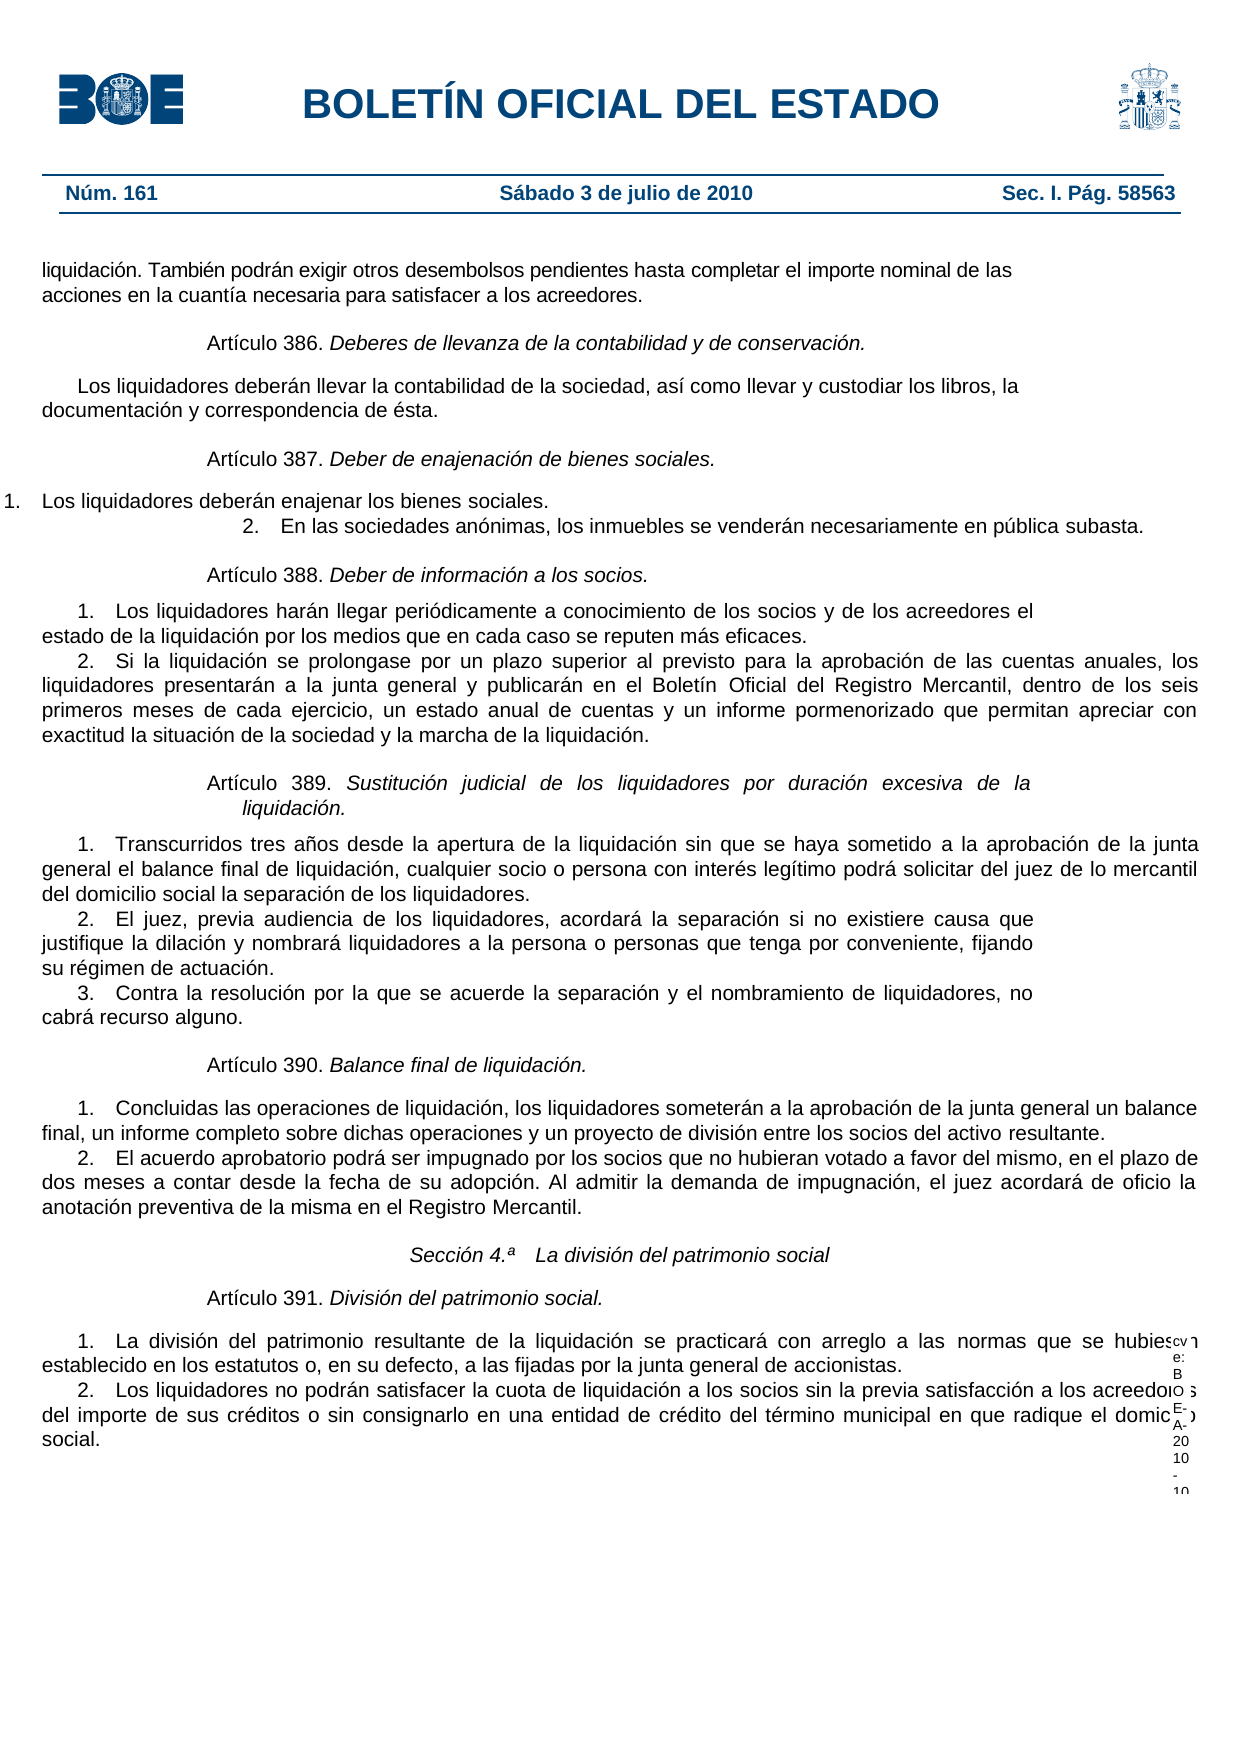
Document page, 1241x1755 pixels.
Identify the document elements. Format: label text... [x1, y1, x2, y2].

list En las sociedades anónimas, los inmuebles se venderán necesariamente en pública subasta. [207, 514, 1199, 538]
list La división del patrimonio resultante de la liquidación se practicará con arreglo a las normas que se hubiesen establecido en los estatutos o, en su defecto, a las fijadas por la junta general de accionistas. [42, 1328, 1199, 1494]
text Artículo 388. Deber de información a los socios. [207, 562, 1199, 586]
list Los liquidadores no podrán satisfacer la cuota de liquidación a los socios sin la previa satisfacción a los acreedores del importe de sus créditos o sin consignarlo en una entidad de crédito del término municipal en que radique el domicilio social. [42, 1378, 1171, 1451]
text liquidación. También podrán exigir otros desembolsos pendientes hasta completar el importe nominal de las acciones en la cuantía necesaria para satisfacer a los acreedores. [42, 258, 1042, 306]
text Artículo 390. Balance final de liquidación. [207, 1053, 1199, 1077]
text Artículo 387. Deber de enajenación de bienes sociales. [207, 446, 1199, 470]
text Artículo 391. División del patrimonio social. [207, 1286, 1199, 1310]
subtitle Núm. 161 Sábado 3 de julio de 2010 Sec. I. Pág. 58563 [42, 180, 1199, 204]
list Concluidas las operaciones de liquidación, los liquidadores someterán a la aprobación de la junta general un balance final, un informe completo sobre dichas operaciones y un proyecto de división entre los socios del activo resultante. [42, 1096, 1199, 1144]
text Artículo 389. Sustitución judicial de los liquidadores por duración excesiva de la liquidación. [207, 771, 1034, 820]
list El acuerdo aprobatorio podrá ser impugnado por los socios que no hubieran votado a favor del mismo, en el plazo de dos meses a contar desde la fecha de su adopción. Al admitir la demanda de impugnación, el juez acordará de oficio la anotación preventiva de la misma en el Registro Mercantil. [42, 1145, 1199, 1218]
list El juez, previa audiencia de los liquidadores, acordará la separación si no existiere causa que justifique la dilación y nombrará liquidadores a la persona o personas que tenga por conveniente, fijando su régimen de actuación. [42, 906, 1034, 979]
text Sección 4.ª La división del patrimonio social [42, 1243, 1199, 1267]
list Si la liquidación se prolongase por un plazo superior al previsto para la aprobación de las cuentas anuales, los liquidadores presentarán a la junta general y publicarán en el Boletín Oficial del Registro Mercantil, dentro de los seis primeros meses de cada ejercicio, un estado anual de cuentas y un informe pormenorizado que permitan apreciar con exactitud la situación de la sociedad y la marcha de la liquidación. [42, 649, 1199, 746]
list Los liquidadores deberán enajenar los bienes sociales. [3, 489, 1199, 513]
list Contra la resolución por la que se acuerde la separación y el nombramiento de liquidadores, no cabrá recurso alguno. [42, 980, 1034, 1029]
list Transcurridos tres años desde la apertura de la liquidación sin que se haya sometido a la aprobación de la junta general el balance final de liquidación, cualquier socio o persona con interés legítimo podrá solicitar del juez de lo mercantil del domicilio social la separación de los liquidadores. [42, 832, 1199, 905]
list cve: BOE-A-2010-10544 [1173, 1332, 1191, 1494]
list Los liquidadores harán llegar periódicamente a conocimiento de los socios y de los acreedores el estado de la liquidación por los medios que en cada caso se reputen más eficaces. [42, 599, 1034, 648]
text Artículo 386. Deberes de llevanza de la contabilidad y de conservación. [207, 331, 1199, 355]
text Los liquidadores deberán llevar la contabilidad de la sociedad, así como llevar y custodiar los libros, la documentación y correspondencia de ésta. [42, 373, 1032, 422]
